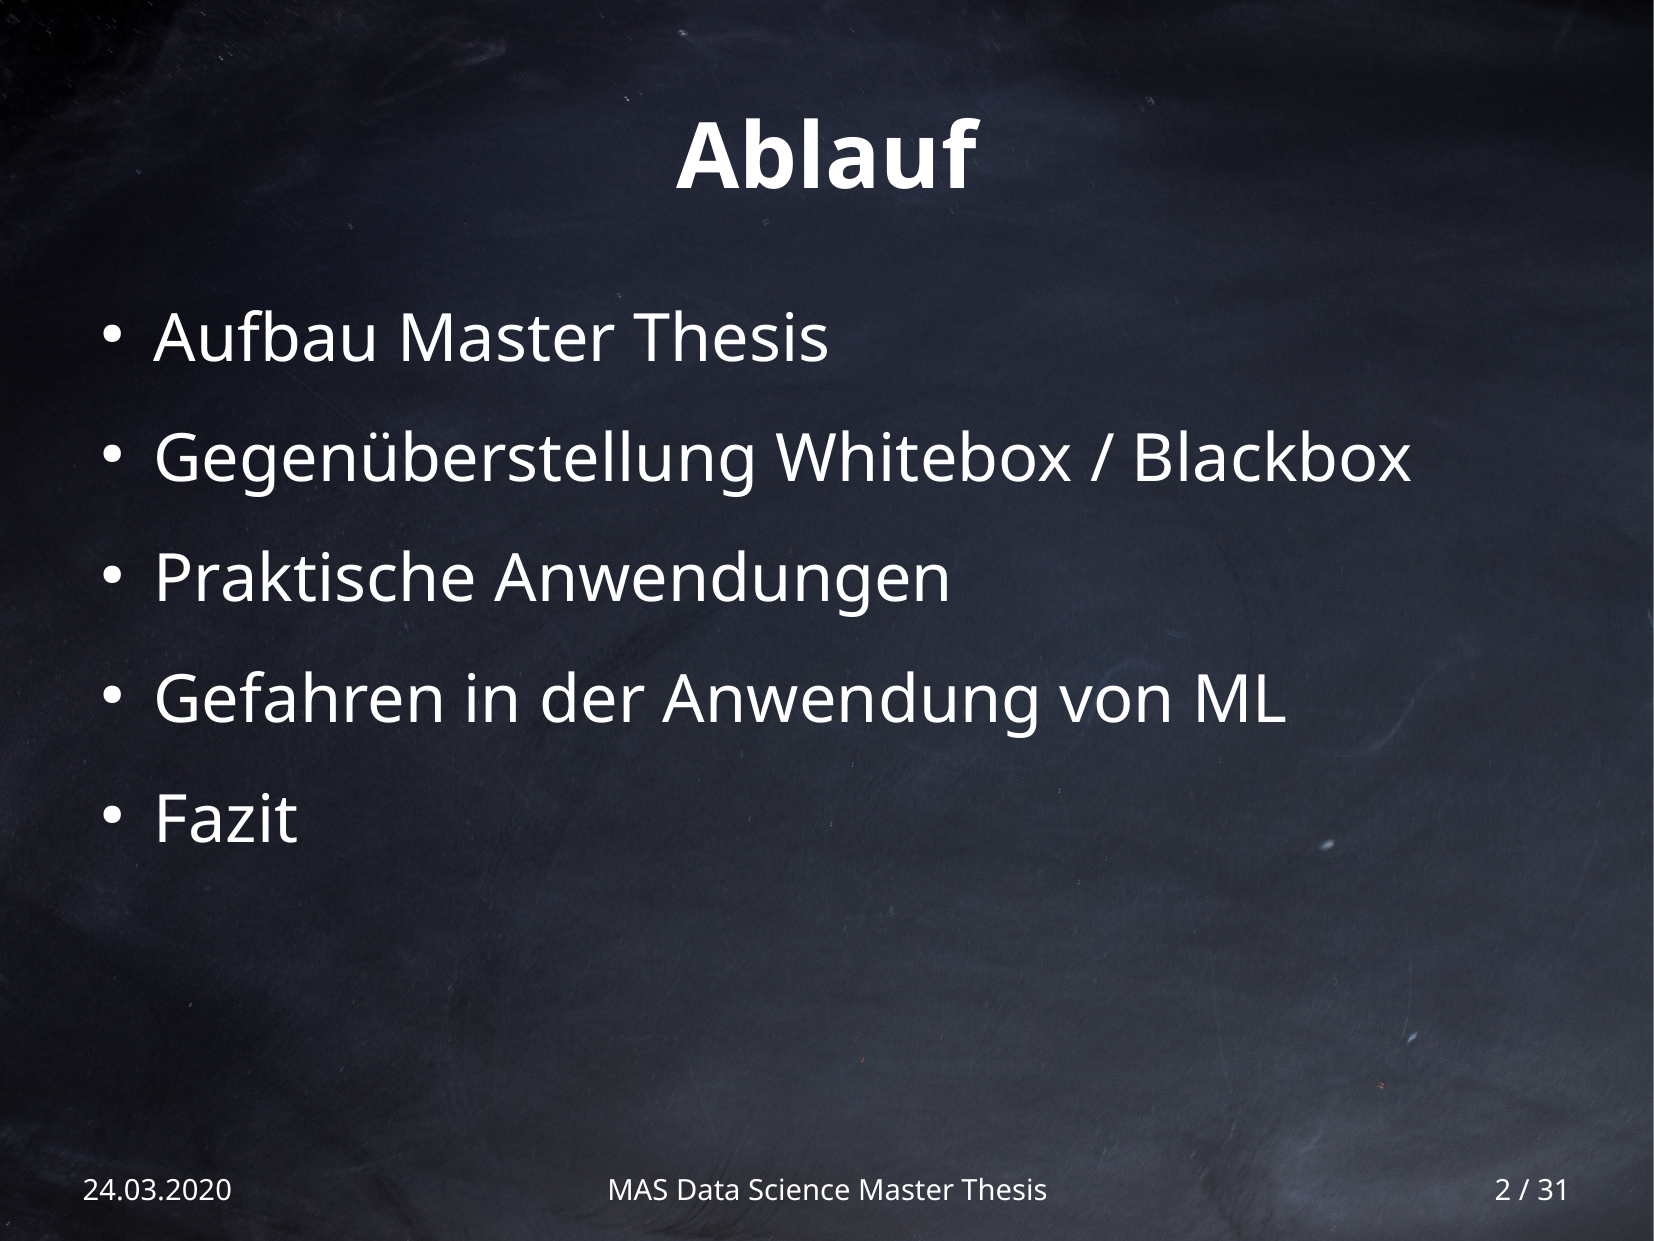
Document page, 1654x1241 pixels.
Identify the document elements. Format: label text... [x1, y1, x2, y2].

picture [0, 0, 1654, 1241]
title Ablauf [82, 49, 1571, 257]
list Aufbau Master Thesis Gegenüberstellung Whitebox / Blackbox Praktische Anwendungen Gefahren in der Anwendung von ML Fazit [82, 290, 1571, 1146]
